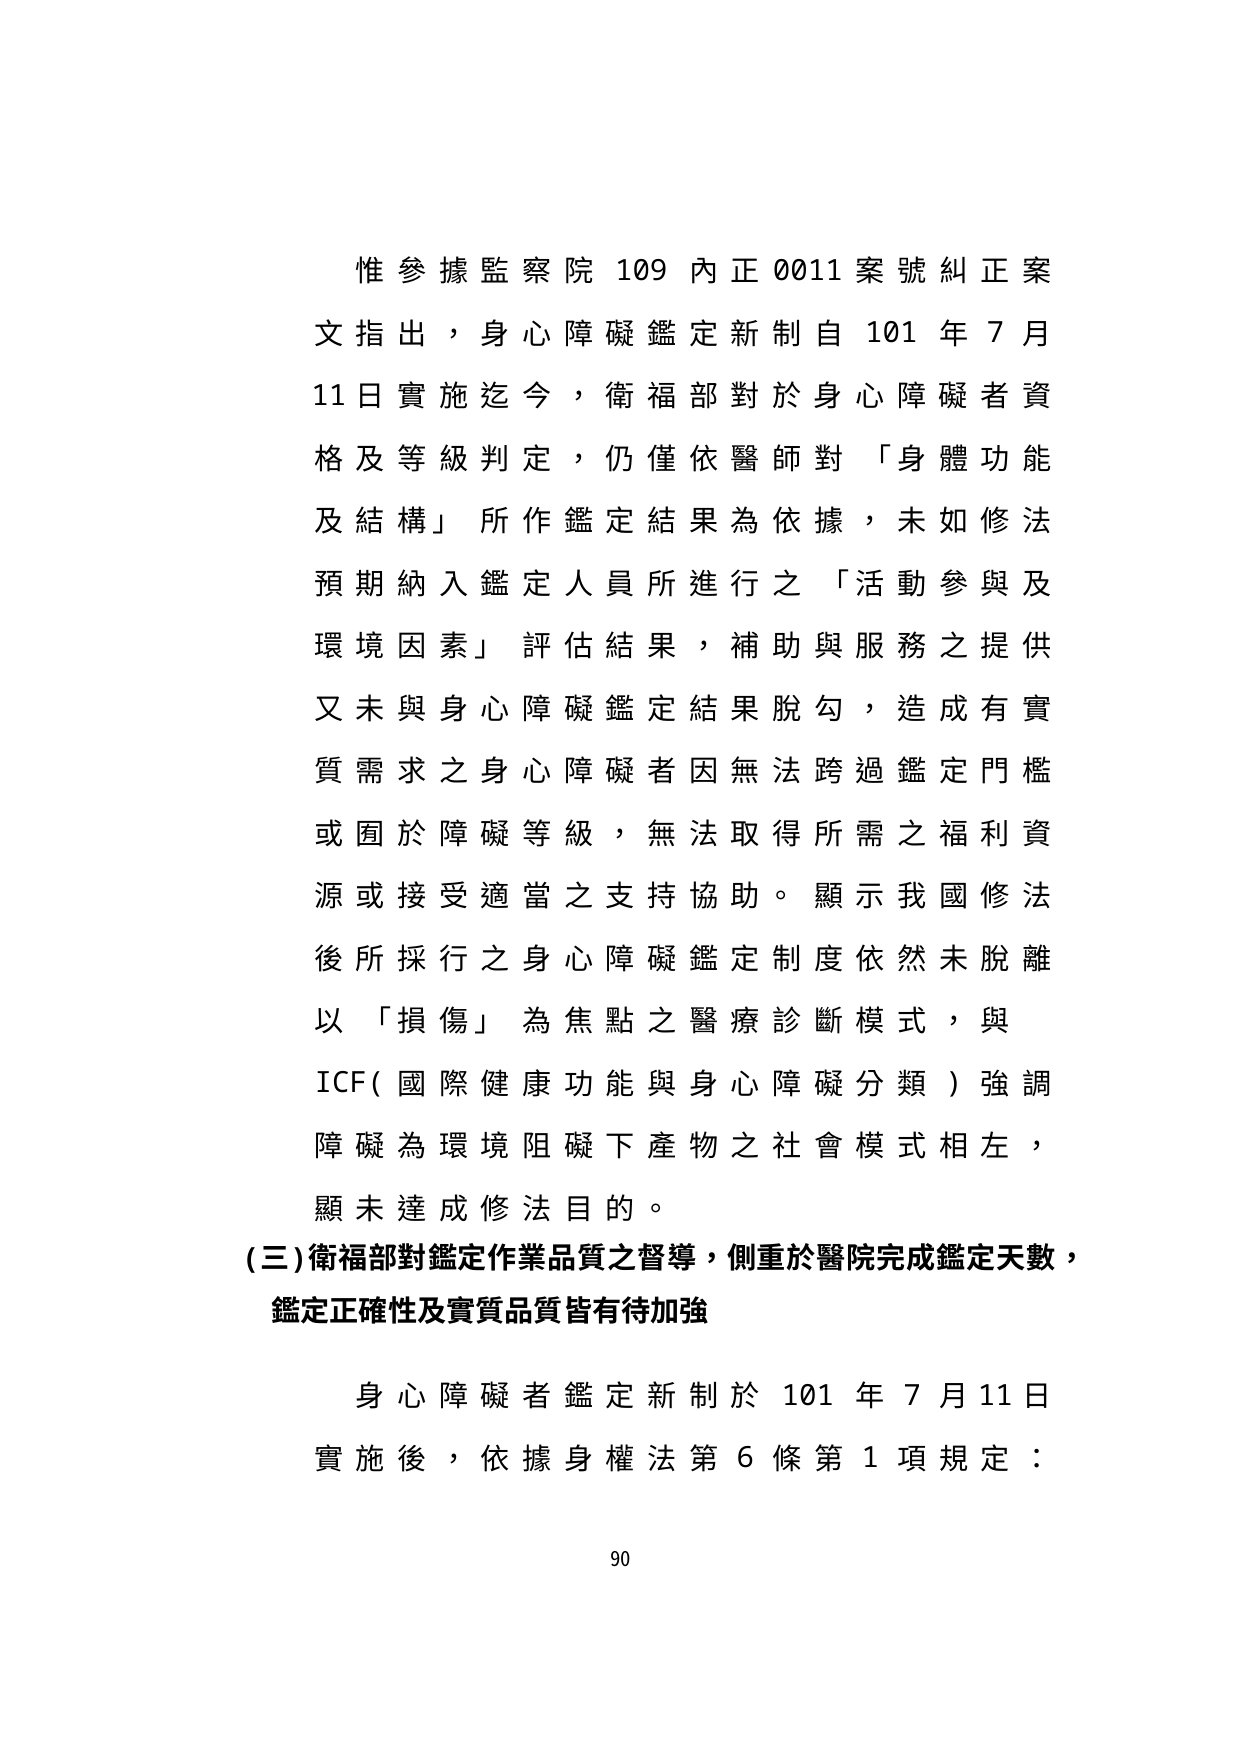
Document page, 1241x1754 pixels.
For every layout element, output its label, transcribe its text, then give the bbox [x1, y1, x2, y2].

text 身心障礙者鑑定新制於101年7月11日實施後，依據身權法第6條第1項規定： [272, 1352, 1058, 1477]
text (三)衛福部對鑑定作業品質之督導，側重於醫院完成鑑定天數，鑑定正確性及實質品質皆有待加強 [242, 1227, 1058, 1331]
text 惟參據監察院109內正0011案號糾正案文指出，身心障礙鑑定新制自101年7月11日實施迄今，衛福部對於身心障礙者資格及等級判定，仍僅依醫師對「身體功能及結構」所作鑑定結果為依據，未如修法預期納入鑑定人員所進行之「活動參與及環境因素」評估結果，補助與服務之提供又未與身心障礙鑑定結果脫勾，造成有實質需求之身心障礙者因無法跨過鑑定門檻或囿於障礙等級，無法取得所需之福利資源或接受適當之支持協助。顯示我國修法後所採行之身心障礙鑑定制度依然未脫離以「損傷」為焦點之醫療診斷模式，與ICF(國際健康功能與身心障礙分類)強調障礙為環境阻礙下產物之社會模式相左，顯未達成修法目的。 [272, 227, 1058, 1227]
